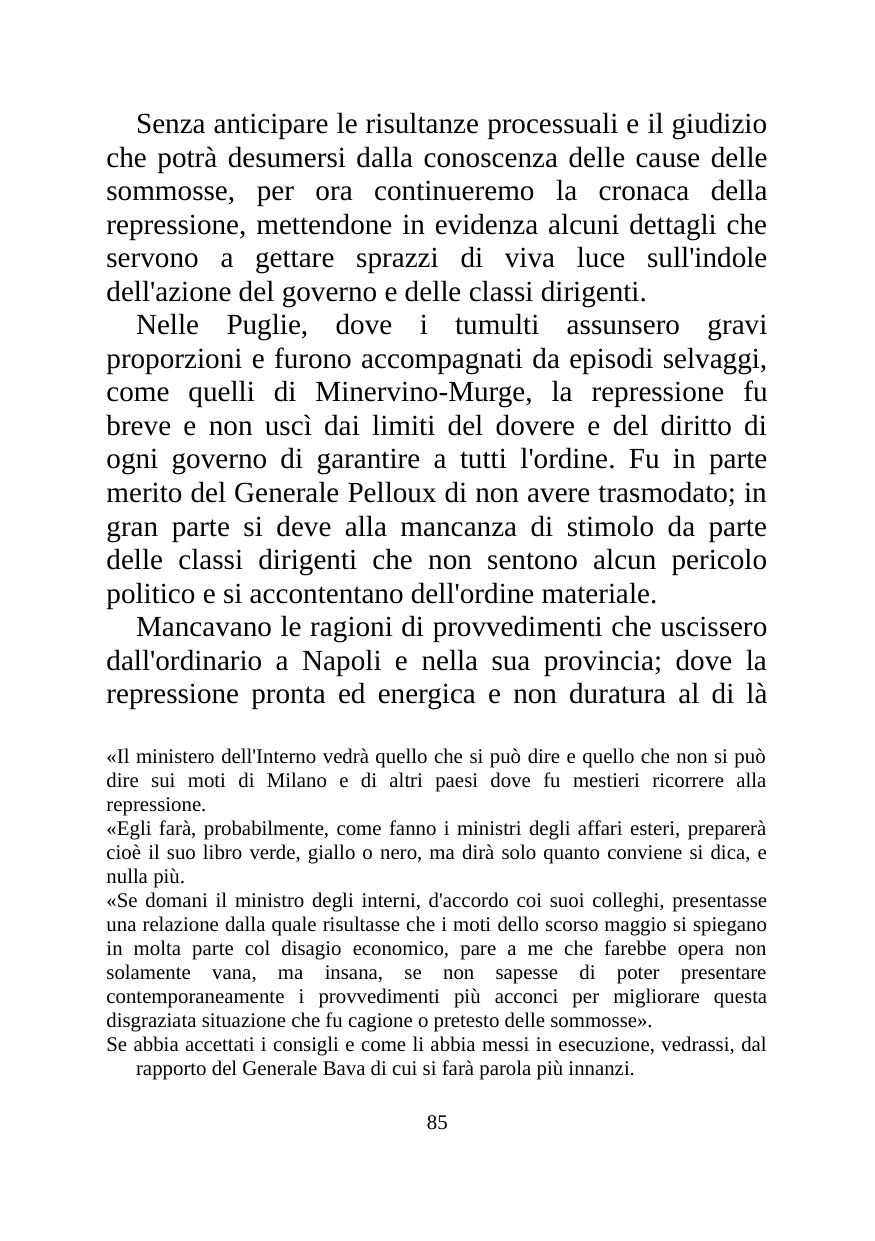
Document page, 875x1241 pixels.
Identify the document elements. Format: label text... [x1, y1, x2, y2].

text «Se domani il ministro degli interni, d'accordo coi suoi colleghi, presentasse una relazione dalla quale risultasse che i moti dello scorso maggio si spiegano in molta parte col disagio economico, pare a me che farebbe opera non solamente vana, ma insana, se non sapesse di poter presentare contemporaneamente i provvedimenti più acconci per migliorare questa disgraziata situazione che fu cagione o pretesto delle sommosse». [106, 888, 768, 1032]
text Nelle Puglie, dove i tumulti assunsero gravi proporzioni e furono accompagnati da episodi selvaggi, come quelli di Minervino-Murge, la repressione fu breve e non uscì dai limiti del dovere e del diritto di ogni governo di garantire a tutti l'ordine. Fu in parte merito del Generale Pelloux di non avere trasmodato; in gran parte si deve alla mancanza di stimolo da parte delle classi dirigenti che non sentono alcun pericolo politico e si accontentano dell'ordine materiale. [106, 307, 768, 609]
text «Egli farà, probabilmente, come fanno i ministri degli affari esteri, preparerà cioè il suo libro verde, giallo o nero, ma dirà solo quanto conviene si dica, e nulla più. [106, 816, 768, 888]
text «Il ministero dell'Interno vedrà quello che si può dire e quello che non si può dire sui moti di Milano e di altri paesi dove fu mestieri ricorrere alla repressione. [106, 743, 768, 816]
text Se abbia accettati i consigli e come li abbia messi in esecuzione, vedrassi, dal rapporto del Generale Bava di cui si farà parola più innanzi. [106, 1032, 768, 1080]
text Mancavano le ragioni di provvedimenti che uscissero dall'ordinario a Napoli e nella sua provincia; dove la repressione pronta ed energica e non duratura al di là [106, 609, 768, 710]
text Senza anticipare le risultanze processuali e il giudizio che potrà desumersi dalla conoscenza delle cause delle sommosse, per ora continueremo la cronaca della repressione, mettendone in evidenza alcuni dettagli che servono a gettare sprazzi di viva luce sull'indole dell'azione del governo e delle classi dirigenti. [106, 106, 768, 307]
